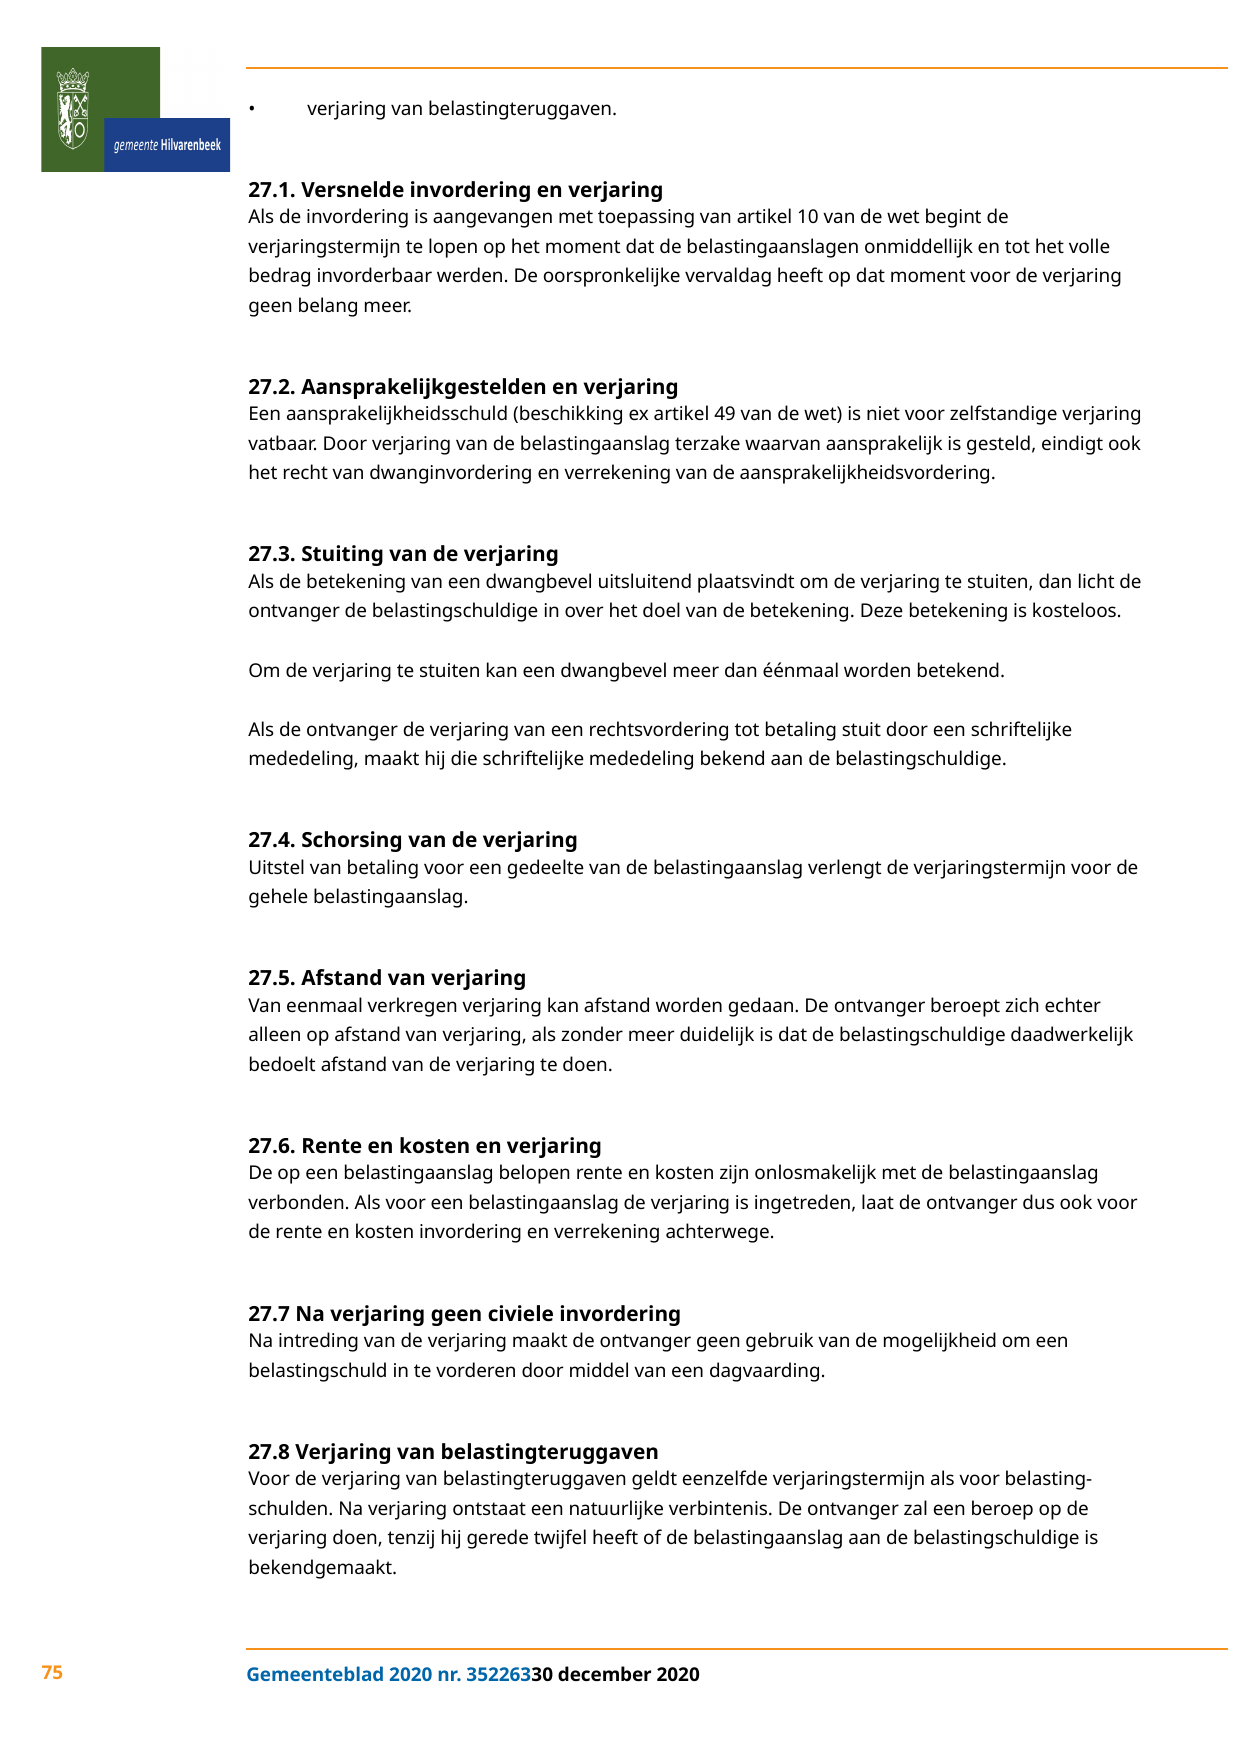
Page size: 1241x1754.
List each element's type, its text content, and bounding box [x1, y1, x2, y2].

text Voor de verjaring van belastingteruggaven geldt eenzelfde verjaringstermijn als voor belasting-schulden. Na verjaring ontstaat een natuurlijke verbintenis. De ontvanger zal een beroep op de verjaring doen, tenzij hij gerede twijfel heeft of de belastingaanslag aan de belastingschuldige is bekendgemaakt. [248, 1465, 1152, 1580]
text Van eenmaal verkregen verjaring kan afstand worden gedaan. De ontvanger beroept zich echter alleen op afstand van verjaring, als zonder meer duidelijk is dat de belastingschuldige daadwerkelijk bedoelt afstand van de verjaring te doen. [248, 992, 1152, 1077]
text De op een belastingaanslag belopen rente en kosten zijn onlosmakelijk met de belastingaanslag verbonden. Als voor een belastingaanslag de verjaring is ingetreden, laat de ontvanger dus ook voor de rente en kosten invordering en verrekening achterwege. [248, 1159, 1152, 1244]
text Uitstel van betaling voor een gedeelte van de belastingaanslag verlengt de verjaringstermijn voor de gehele belastingaanslag. [248, 854, 1152, 909]
text 27.4. Schorsing van de verjaring [248, 826, 1152, 854]
text Na intreding van de verjaring maakt de ontvanger geen gebruik van de mogelijkheid om een belastingschuld in te vorderen door middel van een dagvaarding. [248, 1327, 1152, 1382]
text Om de verjaring te stuiten kan een dwangbevel meer dan éénmaal worden betekend. [248, 657, 1152, 682]
text Een aansprakelijkheidsschuld (beschikking ex artikel 49 van de wet) is niet voor zelfstandige verjaring vatbaar. Door verjaring van de belastingaanslag terzake waarvan aansprakelijk is gesteld, eindigt ook het recht van dwanginvordering en verrekening van de aansprakelijkheidsvordering. [248, 400, 1152, 485]
text 27.5. Afstand van verjaring [248, 963, 1152, 992]
text 27.2. Aansprakelijkgestelden en verjaring [248, 372, 1152, 400]
text 27.8 Verjaring van belastingteruggaven [248, 1437, 1152, 1465]
list verjaring van belastingteruggaven. [248, 95, 1152, 121]
text Als de betekening van een dwangbevel uitsluitend plaatsvindt om de verjaring te stuiten, dan licht de ontvanger de belastingschuldige in over het doel van de betekening. Deze betekening is kosteloos. [248, 568, 1152, 623]
text Als de invordering is aangevangen met toepassing van artikel 10 van de wet begint de verjaringstermijn te lopen op het moment dat de belastingaanslagen onmiddellijk en tot het volle bedrag invorderbaar werden. De oorspronkelijke vervaldag heeft op dat moment voor de verjaring geen belang meer. [248, 203, 1152, 318]
text 27.1. Versnelde invordering en verjaring [248, 175, 1152, 203]
text 27.6. Rente en kosten en verjaring [248, 1131, 1152, 1159]
text 27.3. Stuiting van de verjaring [248, 539, 1152, 568]
picture [41, 47, 231, 172]
text Als de ontvanger de verjaring van een rechtsvordering tot betaling stuit door een schriftelijke mededeling, maakt hij die schriftelijke mededeling bekend aan de belastingschuldige. [248, 716, 1152, 771]
text 27.7 Na verjaring geen civiele invordering [248, 1299, 1152, 1327]
